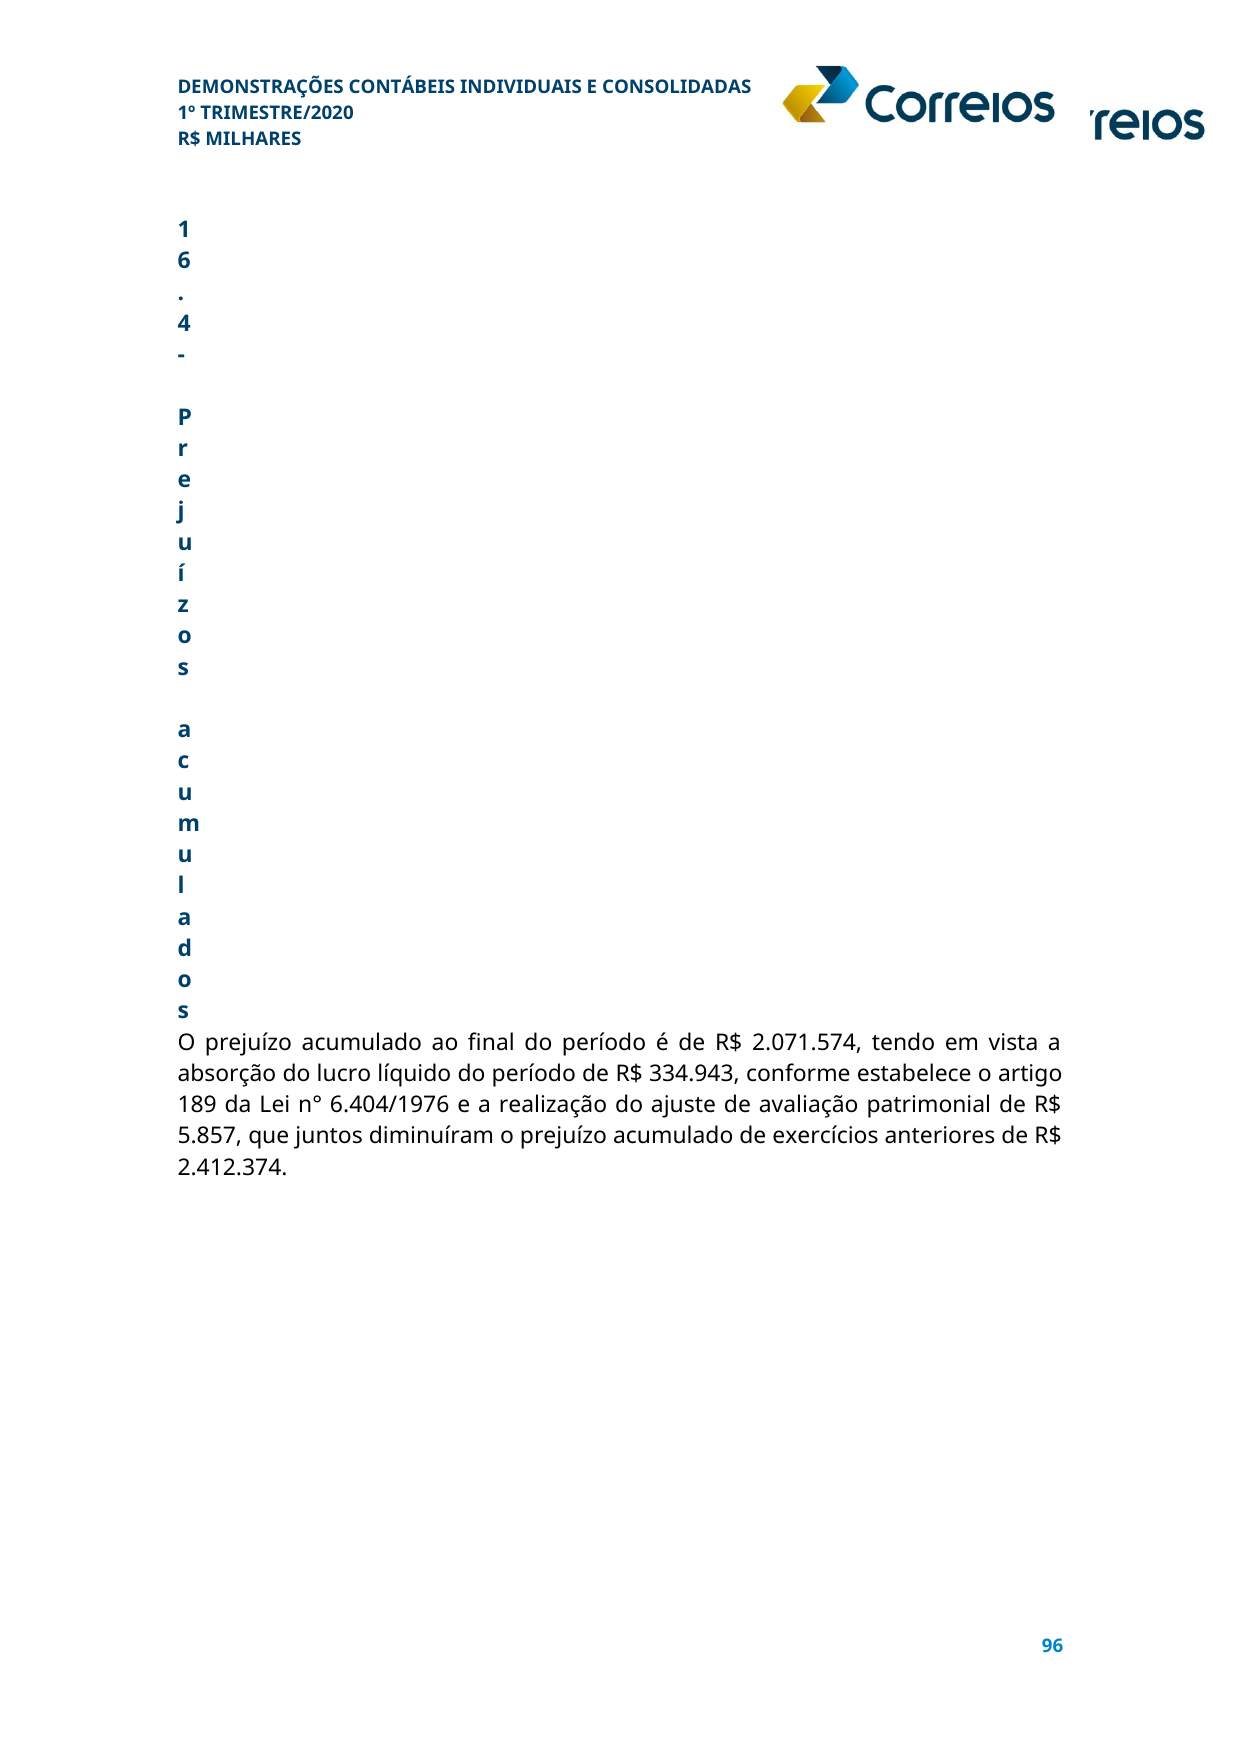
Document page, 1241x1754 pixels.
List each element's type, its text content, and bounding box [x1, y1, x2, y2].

text O prejuízo acumulado ao final do período é de R$ 2.071.574, tendo em vista a absorção do lucro líquido do período de R$ 334.943, conforme estabelece o artigo 189 da Lei n° 6.404/1976 e a realização do ajuste de avaliação patrimonial de R$ 5.857, que juntos diminuíram o prejuízo acumulado de exercícios anteriores de R$ 2.412.374. [177, 213, 1063, 1182]
